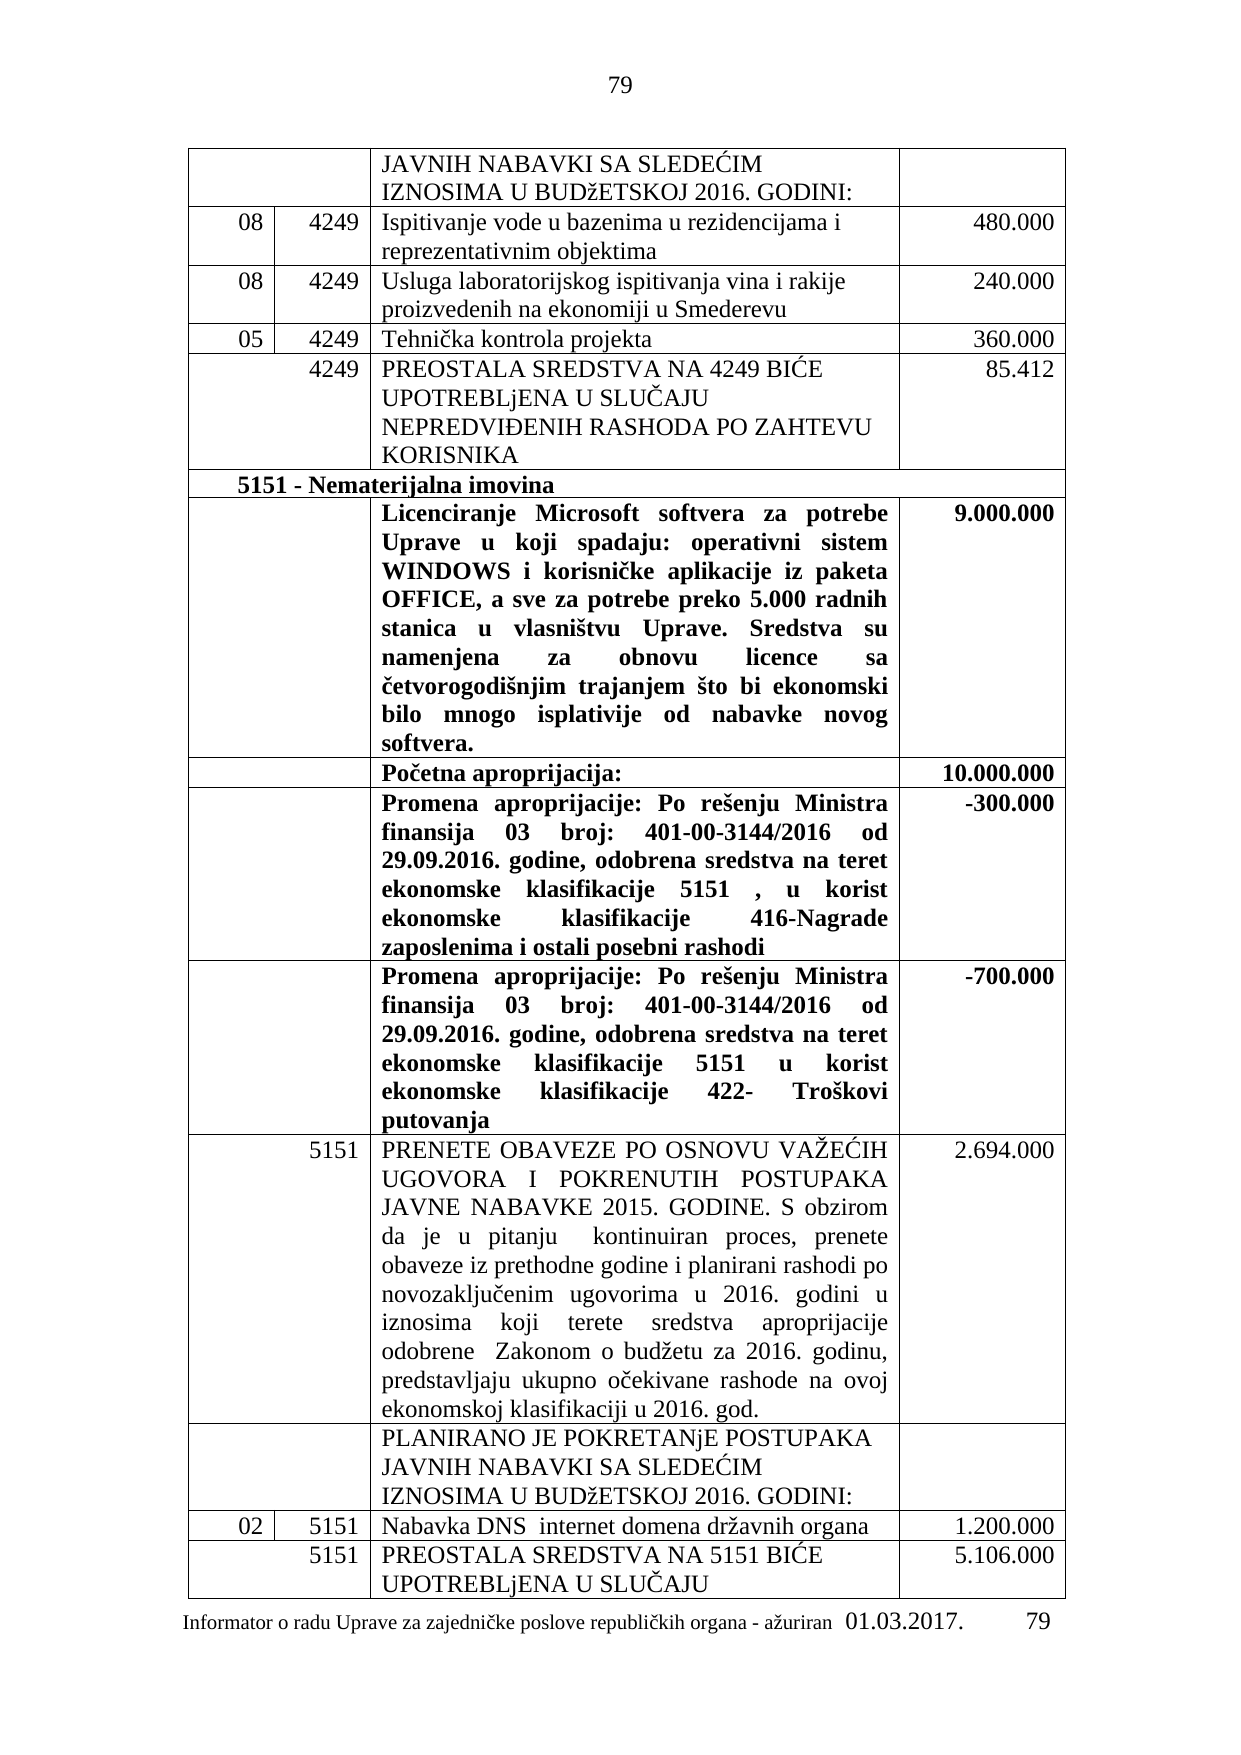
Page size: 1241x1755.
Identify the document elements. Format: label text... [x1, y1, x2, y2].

table_cell 4249 [275, 266, 370, 323]
table_cell Usluga laboratorijskog ispitivanja vina i rakije proizvedenih na ekonomiji u Smederevu [371, 266, 899, 323]
table_cell [189, 788, 370, 960]
table_cell 5151 [189, 1135, 370, 1422]
table_cell PLANIRANO JE POKRETANјE POSTUPAKA JAVNIH NABAVKI SA SLEDEĆIM IZNOSIMA U BUDžETSKOJ 2016. GODINI: [371, 1424, 899, 1510]
table_cell 5151 [189, 1541, 370, 1598]
table_cell -300.000 [900, 788, 1065, 960]
table_cell 360.000 [900, 324, 1065, 353]
table_cell [900, 149, 1065, 206]
table_cell 480.000 [900, 207, 1065, 265]
table_cell PREOSTALA SREDSTVA NA 4249 BIĆE UPOTREBLjENA U SLUČAJU NEPREDVIĐENIH RASHODA PO ZAHTEVU KORISNIKA [371, 354, 899, 469]
table_cell 10.000.000 [900, 758, 1065, 787]
table_cell Promena aproprijacije: Po rešenju Ministra finansija 03 broj: 401-00-3144/2016 od 29.09.2016. godine, odobrena sredstva na teret ekonomske klasifikacije 5151 , u korist ekonomske klasifikacije 416-Nagrade zaposlenima i ostali posebni rashodi [371, 788, 899, 960]
table_cell Nabavka DNS internet domena državnih organa [371, 1511, 899, 1539]
table_cell [189, 149, 370, 206]
table_cell JAVNIH NABAVKI SA SLEDEĆIM IZNOSIMA U BUDžETSKOJ 2016. GODINI: [371, 149, 899, 206]
table_cell 4249 [189, 354, 370, 469]
table_cell 4249 [275, 324, 370, 353]
table_cell 85.412 [900, 354, 1065, 469]
table_cell 9.000.000 [900, 498, 1065, 757]
table_cell 5.106.000 [900, 1541, 1065, 1598]
table_cell [900, 1424, 1065, 1510]
table_cell 4249 [275, 207, 370, 265]
table_cell Ispitivanje vode u bazenima u rezidencijama i reprezentativnim objektima [371, 207, 899, 265]
table_cell 2.694.000 [900, 1135, 1065, 1422]
table_cell Licenciranje Microsoft softvera za potrebe Uprave u koji spadaju: operativni sistem WINDOWS i korisničke aplikacije iz paketa OFFICE, a sve za potrebe preko 5.000 radnih stanica u vlasništvu Uprave. Sredstva su namenjena za obnovu licence sa četvorogodišnjim trajanjem što bi ekonomski bilo mnogo isplativije od nabavke novog softvera. [371, 498, 899, 757]
table_cell Promena aproprijacije: Po rešenju Ministra finansija 03 broj: 401-00-3144/2016 od 29.09.2016. godine, odobrena sredstva na teret ekonomske klasifikacije 5151 u korist ekonomske klasifikacije 422- Troškovi putovanja [371, 961, 899, 1134]
table_cell 5151 [275, 1511, 370, 1539]
table_cell PRENETE OBAVEZE PO OSNOVU VAŽEĆIH UGOVORA I POKRENUTIH POSTUPAKA JAVNE NABAVKE 2015. GODINE. S obzirom da je u pitanju kontinuiran proces, prenete obaveze iz prethodne godine i planirani rashodi po novozaklјučenim ugovorima u 2016. godini u iznosima koji terete sredstva aproprijacije odobrene Zakonom o budžetu za 2016. godinu, predstavlјaju ukupno očekivane rashode na ovoj ekonomskoj klasifikaciji u 2016. god. [371, 1135, 899, 1422]
table_cell 1.200.000 [900, 1511, 1065, 1539]
table_cell 5151 - Nematerijalna imovina [189, 470, 1065, 497]
table_cell PREOSTALA SREDSTVA NA 5151 BIĆE UPOTREBLjENA U SLUČAJU [371, 1541, 899, 1598]
table_cell Tehnička kontrola projekta [371, 324, 899, 353]
table_cell 05 [189, 324, 274, 353]
table_cell [189, 498, 370, 757]
table_cell 08 [189, 207, 274, 265]
table_cell [189, 1424, 370, 1510]
table_cell 02 [189, 1511, 274, 1539]
table_cell -700.000 [900, 961, 1065, 1134]
table_cell 08 [189, 266, 274, 323]
table_cell [189, 758, 370, 787]
table_cell Početna aproprijacija: [371, 758, 899, 787]
table_cell 240.000 [900, 266, 1065, 323]
table_cell [189, 961, 370, 1134]
